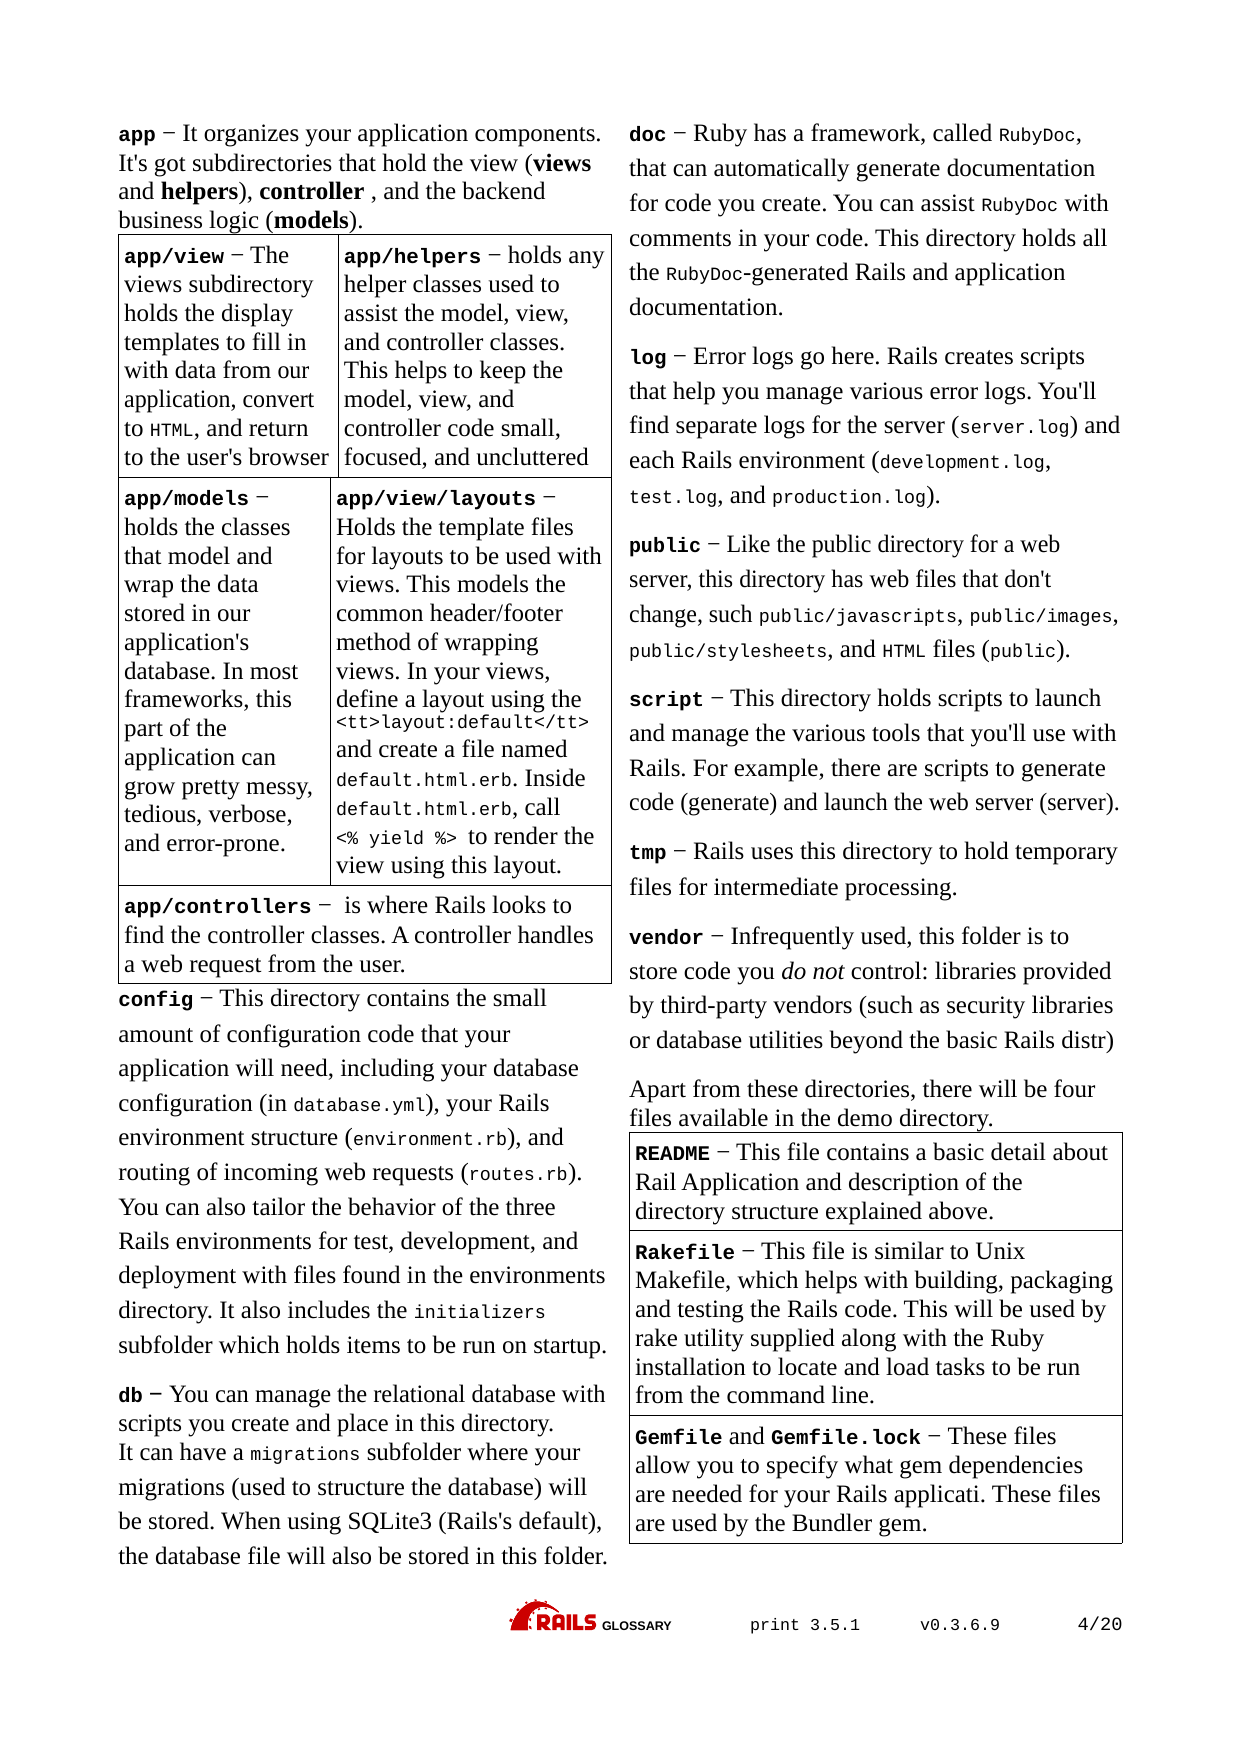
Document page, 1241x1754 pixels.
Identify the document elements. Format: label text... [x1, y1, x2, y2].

text db − You can manage the relational database with scripts you create and place in this directory. [118, 1379, 611, 1437]
table_cell app/controllers − is where Rails looks to find the controller classes. A controller handles a web request from the user. [119, 886, 611, 983]
text config − This directory contains the small amount of configuration code that your application will need, including your database configuration (in database.yml), your Rails environment structure (environment.rb), and routing of incoming web requests (routes.rb). You can also tailor the behavior of the three Rails environments for test, development, and deployment with files found in the environments directory. It also includes the initializers subfolder which holds items to be run on startup. [118, 984, 611, 1358]
table_cell Gemfile and Gemfile.lock − These files allow you to specify what gem dependencies are needed for your Rails applicati. These files are used by the Bundler gem. [630, 1416, 1122, 1542]
table_cell app/view/layouts − Holds the template files for layouts to be used with views. This models the common header/footer method of wrapping views. In your views, define a layout using the <tt>layout:default</tt> and create a file named default.html.erb. Inside default.html.erb, call <% yield %> to render the view using this layout. [331, 478, 611, 884]
text app − It organizes your application components. It's got subdirectories that hold the view (views and helpers), controller , and the backend business logic (models). [118, 118, 611, 234]
text Apart from these directories, there will be four files available in the demo directory. [629, 1074, 1122, 1132]
text doc − Ruby has a framework, called RubyDoc, that can automatically generate documentation for code you create. You can assist RubyDoc with comments in your code. This directory holds all the RubyDoc-generated Rails and application documentation. [629, 118, 1122, 321]
text script − This directory holds scripts to launch and manage the various tools that you'll use with Rails. For example, there are scripts to generate code (generate) and launch the web server (server). [629, 683, 1122, 816]
table_cell Rakefile − This file is similar to Unix Makefile, which helps with building, packaging and testing the Rails code. This will be used by rake utility supplied along with the Ruby installation to locate and load tasks to be run from the command line. [630, 1231, 1122, 1415]
text public − Like the public directory for a web server, this directory has web files that don't change, such public/javascripts, public/images, public/stylesheets, and HTML files (public). [629, 529, 1122, 663]
text vendor − Infrequently used, this folder is to store code you do not control: libraries provided by third-party vendors (such as security libraries or database utilities beyond the basic Rails distr) [629, 921, 1122, 1054]
text It can have a migrations subfolder where your migrations (used to structure the database) will be stored. When using SQLite3 (Rails's default), the database file will also be stored in this folder. [118, 1437, 611, 1569]
table_header app/view − The views subdirectory holds the display templates to fill in with data from our application, convert to HTML, and return to the user's browser [119, 235, 338, 477]
table_header README − This file contains a basic detail about Rail Application and description of the directory structure explained above. [630, 1133, 1122, 1230]
table_header app/helpers − holds any helper classes used to assist the model, view, and controller classes. This helps to keep the model, view, and controller code small, focused, and uncluttered [339, 235, 611, 477]
text log − Error logs go here. Rails creates scripts that help you manage various error logs. You'll find separate logs for the server (server.log) and each Rails environment (development.log, test.log, and production.log). [629, 341, 1122, 509]
text tmp − Rails uses this directory to hold temporary files for intermediate processing. [629, 836, 1122, 900]
table_cell app/models − holds the classes that model and wrap the data stored in our application's database. In most frameworks, this part of the application can grow pretty messy, tedious, verbose, and error-prone. [119, 478, 330, 884]
